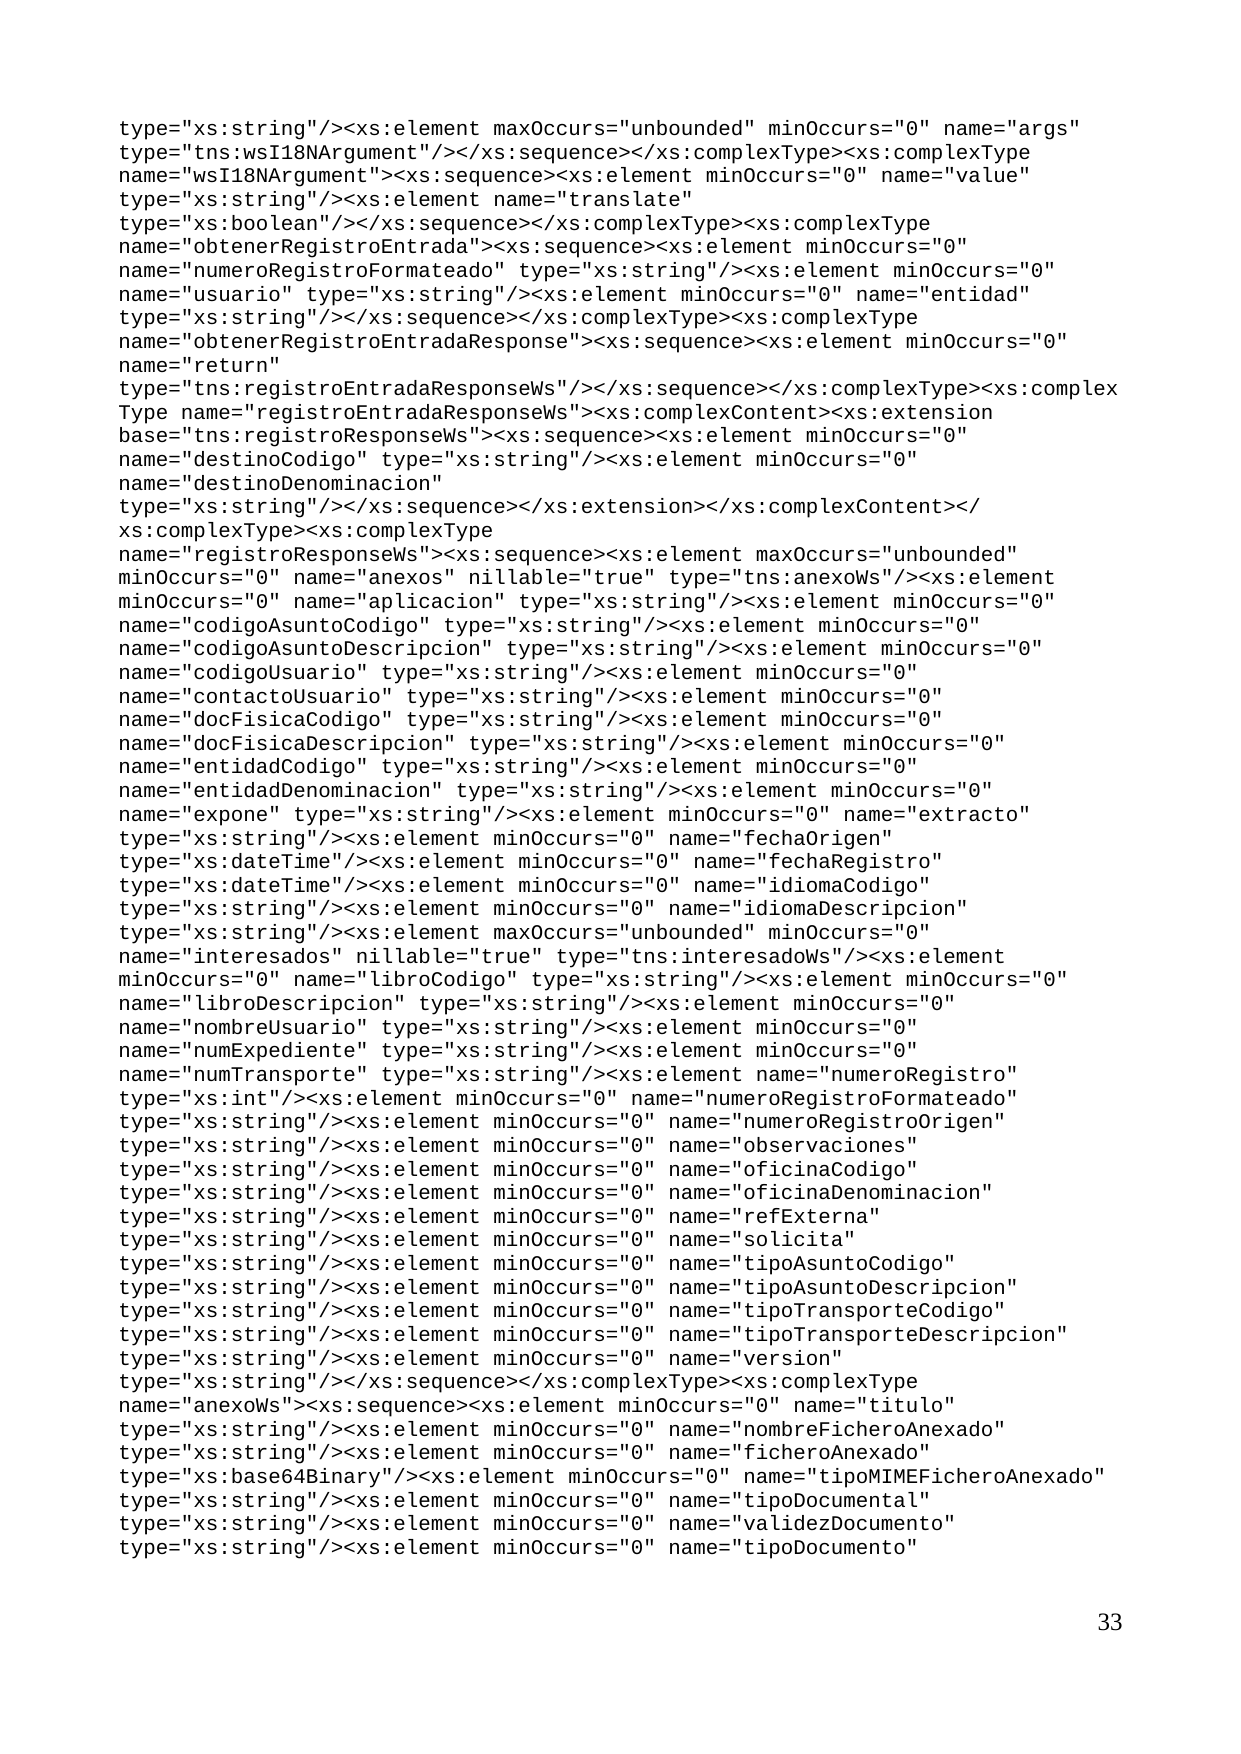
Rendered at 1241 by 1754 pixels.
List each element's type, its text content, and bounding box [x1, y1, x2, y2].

text type="xs:string"/><xs:element maxOccurs="unbounded" minOccurs="0" name="args" type="tns:wsI18NArgument"/></xs:sequence></xs:complexType><xs:complexType name="wsI18NArgument"><xs:sequence><xs:element minOccurs="0" name="value" type="xs:string"/><xs:element name="translate" type="xs:boolean"/></xs:sequence></xs:complexType><xs:complexType name="obtenerRegistroEntrada"><xs:sequence><xs:element minOccurs="0" name="numeroRegistroFormateado" type="xs:string"/><xs:element minOccurs="0" name="usuario" type="xs:string"/><xs:element minOccurs="0" name="entidad" type="xs:string"/></xs:sequence></xs:complexType><xs:complexType name="obtenerRegistroEntradaResponse"><xs:sequence><xs:element minOccurs="0" name="return" type="tns:registroEntradaResponseWs"/></xs:sequence></xs:complexType><xs:complexType name="registroEntradaResponseWs"><xs:complexContent><xs:extension base="tns:registroResponseWs"><xs:sequence><xs:element minOccurs="0" name="destinoCodigo" type="xs:string"/><xs:element minOccurs="0" name="destinoDenominacion" type="xs:string"/></xs:sequence></xs:extension></xs:complexContent></xs:complexType><xs:complexType name="registroResponseWs"><xs:sequence><xs:element maxOccurs="unbounded" minOccurs="0" name="anexos" nillable="true" type="tns:anexoWs"/><xs:element minOccurs="0" name="aplicacion" type="xs:string"/><xs:element minOccurs="0" name="codigoAsuntoCodigo" type="xs:string"/><xs:element minOccurs="0" name="codigoAsuntoDescripcion" type="xs:string"/><xs:element minOccurs="0" name="codigoUsuario" type="xs:string"/><xs:element minOccurs="0" name="contactoUsuario" type="xs:string"/><xs:element minOccurs="0" name="docFisicaCodigo" type="xs:string"/><xs:element minOccurs="0" name="docFisicaDescripcion" type="xs:string"/><xs:element minOccurs="0" name="entidadCodigo" type="xs:string"/><xs:element minOccurs="0" name="entidadDenominacion" type="xs:string"/><xs:element minOccurs="0" name="expone" type="xs:string"/><xs:element minOccurs="0" name="extracto" type="xs:string"/><xs:element minOccurs="0" name="fechaOrigen" type="xs:dateTime"/><xs:element minOccurs="0" name="fechaRegistro" type="xs:dateTime"/><xs:element minOccurs="0" name="idiomaCodigo" type="xs:string"/><xs:element minOccurs="0" name="idiomaDescripcion" type="xs:string"/><xs:element maxOccurs="unbounded" minOccurs="0" name="interesados" nillable="true" type="tns:interesadoWs"/><xs:element minOccurs="0" name="libroCodigo" type="xs:string"/><xs:element minOccurs="0" name="libroDescripcion" type="xs:string"/><xs:element minOccurs="0" name="nombreUsuario" type="xs:string"/><xs:element minOccurs="0" name="numExpediente" type="xs:string"/><xs:element minOccurs="0" name="numTransporte" type="xs:string"/><xs:element name="numeroRegistro" type="xs:int"/><xs:element minOccurs="0" name="numeroRegistroFormateado" type="xs:string"/><xs:element minOccurs="0" name="numeroRegistroOrigen" type="xs:string"/><xs:element minOccurs="0" name="observaciones" type="xs:string"/><xs:element minOccurs="0" name="oficinaCodigo" type="xs:string"/><xs:element minOccurs="0" name="oficinaDenominacion" type="xs:string"/><xs:element minOccurs="0" name="refExterna" type="xs:string"/><xs:element minOccurs="0" name="solicita" type="xs:string"/><xs:element minOccurs="0" name="tipoAsuntoCodigo" type="xs:string"/><xs:element minOccurs="0" name="tipoAsuntoDescripcion" type="xs:string"/><xs:element minOccurs="0" name="tipoTransporteCodigo" type="xs:string"/><xs:element minOccurs="0" name="tipoTransporteDescripcion" type="xs:string"/><xs:element minOccurs="0" name="version" type="xs:string"/></xs:sequence></xs:complexType><xs:complexType name="anexoWs"><xs:sequence><xs:element minOccurs="0" name="titulo" type="xs:string"/><xs:element minOccurs="0" name="nombreFicheroAnexado" type="xs:string"/><xs:element minOccurs="0" name="ficheroAnexado" type="xs:base64Binary"/><xs:element minOccurs="0" name="tipoMIMEFicheroAnexado" type="xs:string"/><xs:element minOccurs="0" name="tipoDocumental" type="xs:string"/><xs:element minOccurs="0" name="validezDocumento" type="xs:string"/><xs:element minOccurs="0" name="tipoDocumento" [118, 118, 1122, 1561]
